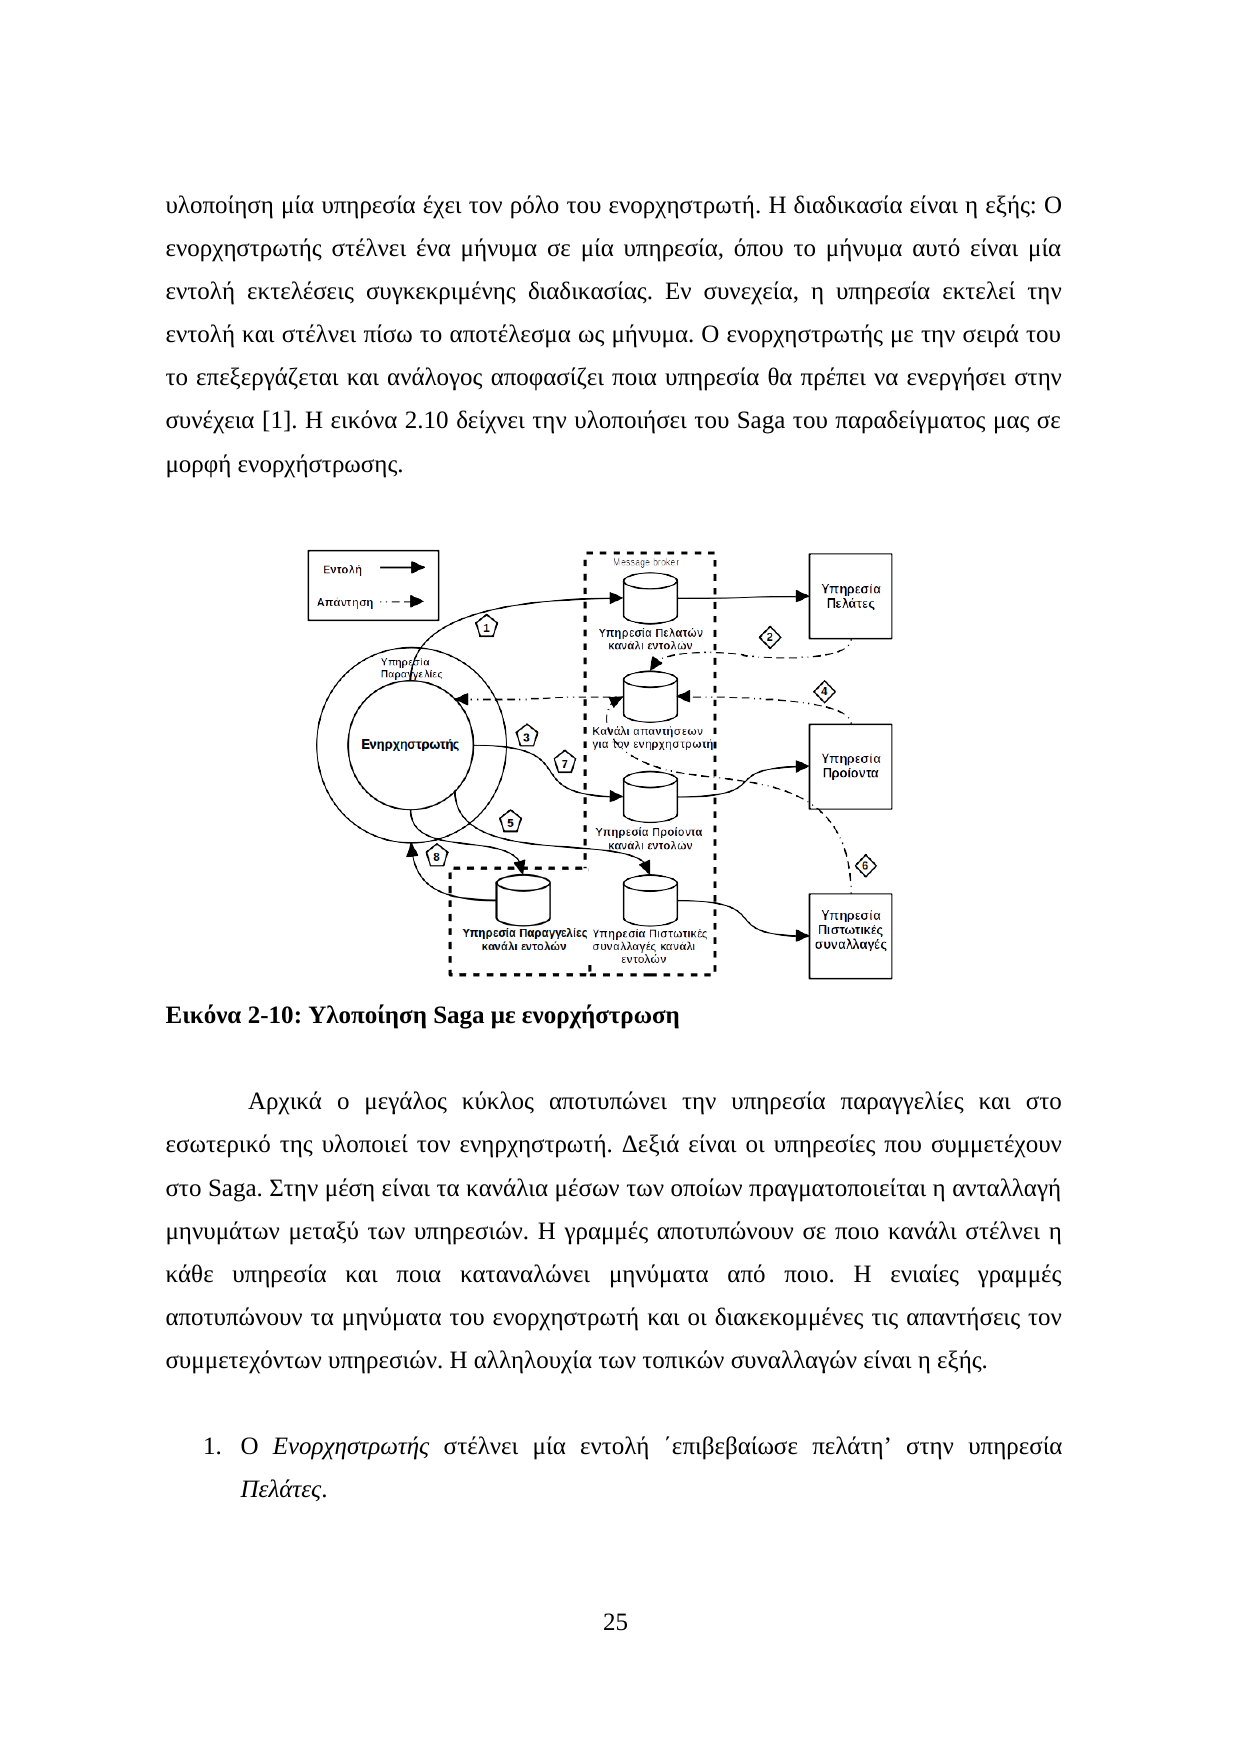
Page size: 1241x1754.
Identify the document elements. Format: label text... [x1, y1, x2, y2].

text Αρχικά ο μεγάλος κύκλος αποτυπώνει την υπηρεσία παραγγελίες και στο εσωτερικό της υλοποιεί τον ενηρχηστρωτή. Δεξιά είναι οι υπηρεσίες που συμμετέχουν στο Saga. Στην μέση είναι τα κανάλια μέσων των οποίων πραγματοποιείται η ανταλλαγή μηνυμάτων μεταξύ των υπηρεσιών. Η γραμμές αποτυπώνουν σε ποιο κανάλι στέλνει η κάθε υπηρεσία και ποια καταναλώνει μηνύματα από ποιο. Η ενιαίες γραμμές αποτυπώνουν τα μηνύματα του ενορχηστρωτή και οι διακεκομμένες τις απαντήσεις τον συμμετεχόντων υπηρεσιών. Η αλληλουχία των τοπικών συναλλαγών είναι η εξής. [165, 1086, 1063, 1374]
text Εικόνα 2-10: Υλοποίηση Saga με ενορχήστρωση [165, 986, 1063, 1029]
picture [165, 542, 1063, 986]
text υλοποίηση μία υπηρεσία έχει τον ρόλο του ενορχηστρωτή. Η διαδικασία είναι η εξής: Ο ενορχηστρωτής στέλνει ένα μήνυμα σε μία υπηρεσία, όπου το μήνυμα αυτό είναι μία εντολή εκτελέσεις συγκεκριμένης διαδικασίας. Εν συνεχεία, η υπηρεσία εκτελεί την εντολή και στέλνει πίσω το αποτέλεσμα ως μήνυμα. Ο ενορχηστρωτής με την σειρά του το επεξεργάζεται και ανάλογος αποφασίζει ποια υπηρεσία θα πρέπει να ενεργήσει στην συνέχεια [1]. Η εικόνα 2.10 δείχνει την υλοποιήσει του Saga του παραδείγματος μας σε μορφή ενορχήστρωσης. [165, 190, 1063, 477]
list Ο Ενορχηστρωτής στέλνει μία εντολή ΄επιβεβαίωσε πελάτη’ στην υπηρεσία Πελάτες. [203, 1431, 1063, 1503]
